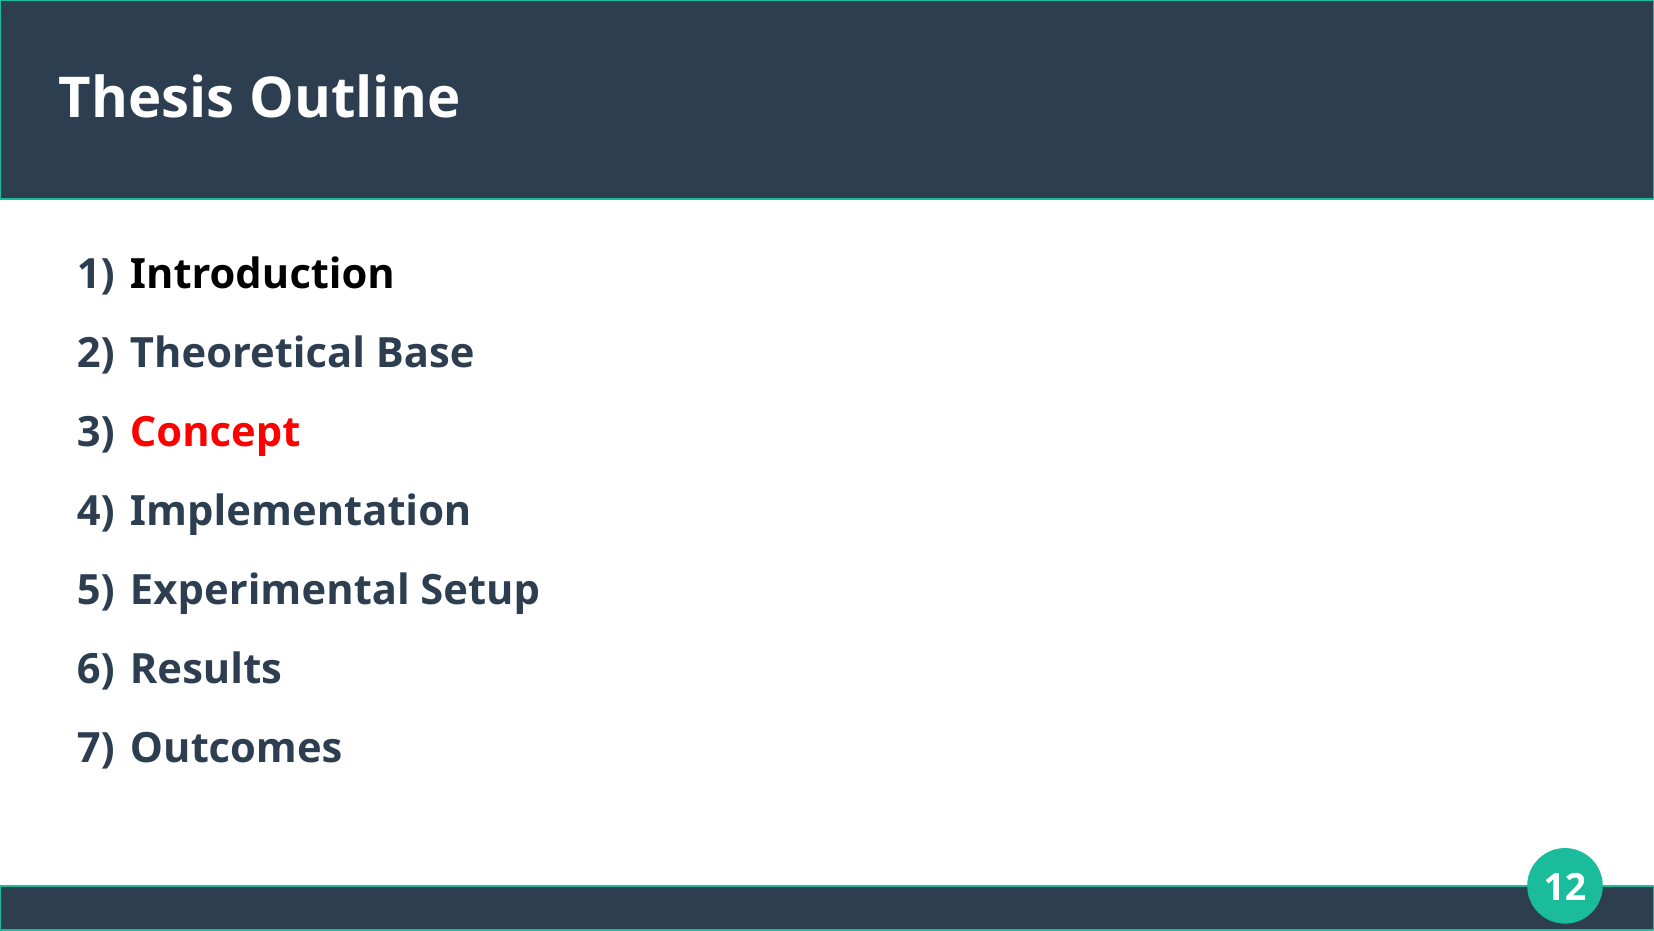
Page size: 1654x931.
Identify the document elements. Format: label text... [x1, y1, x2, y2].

list Introduction Theoretical Base Concept Implementation Experimental Setup Results Outcomes [59, 243, 1595, 864]
title Thesis Outline [59, 37, 1595, 155]
